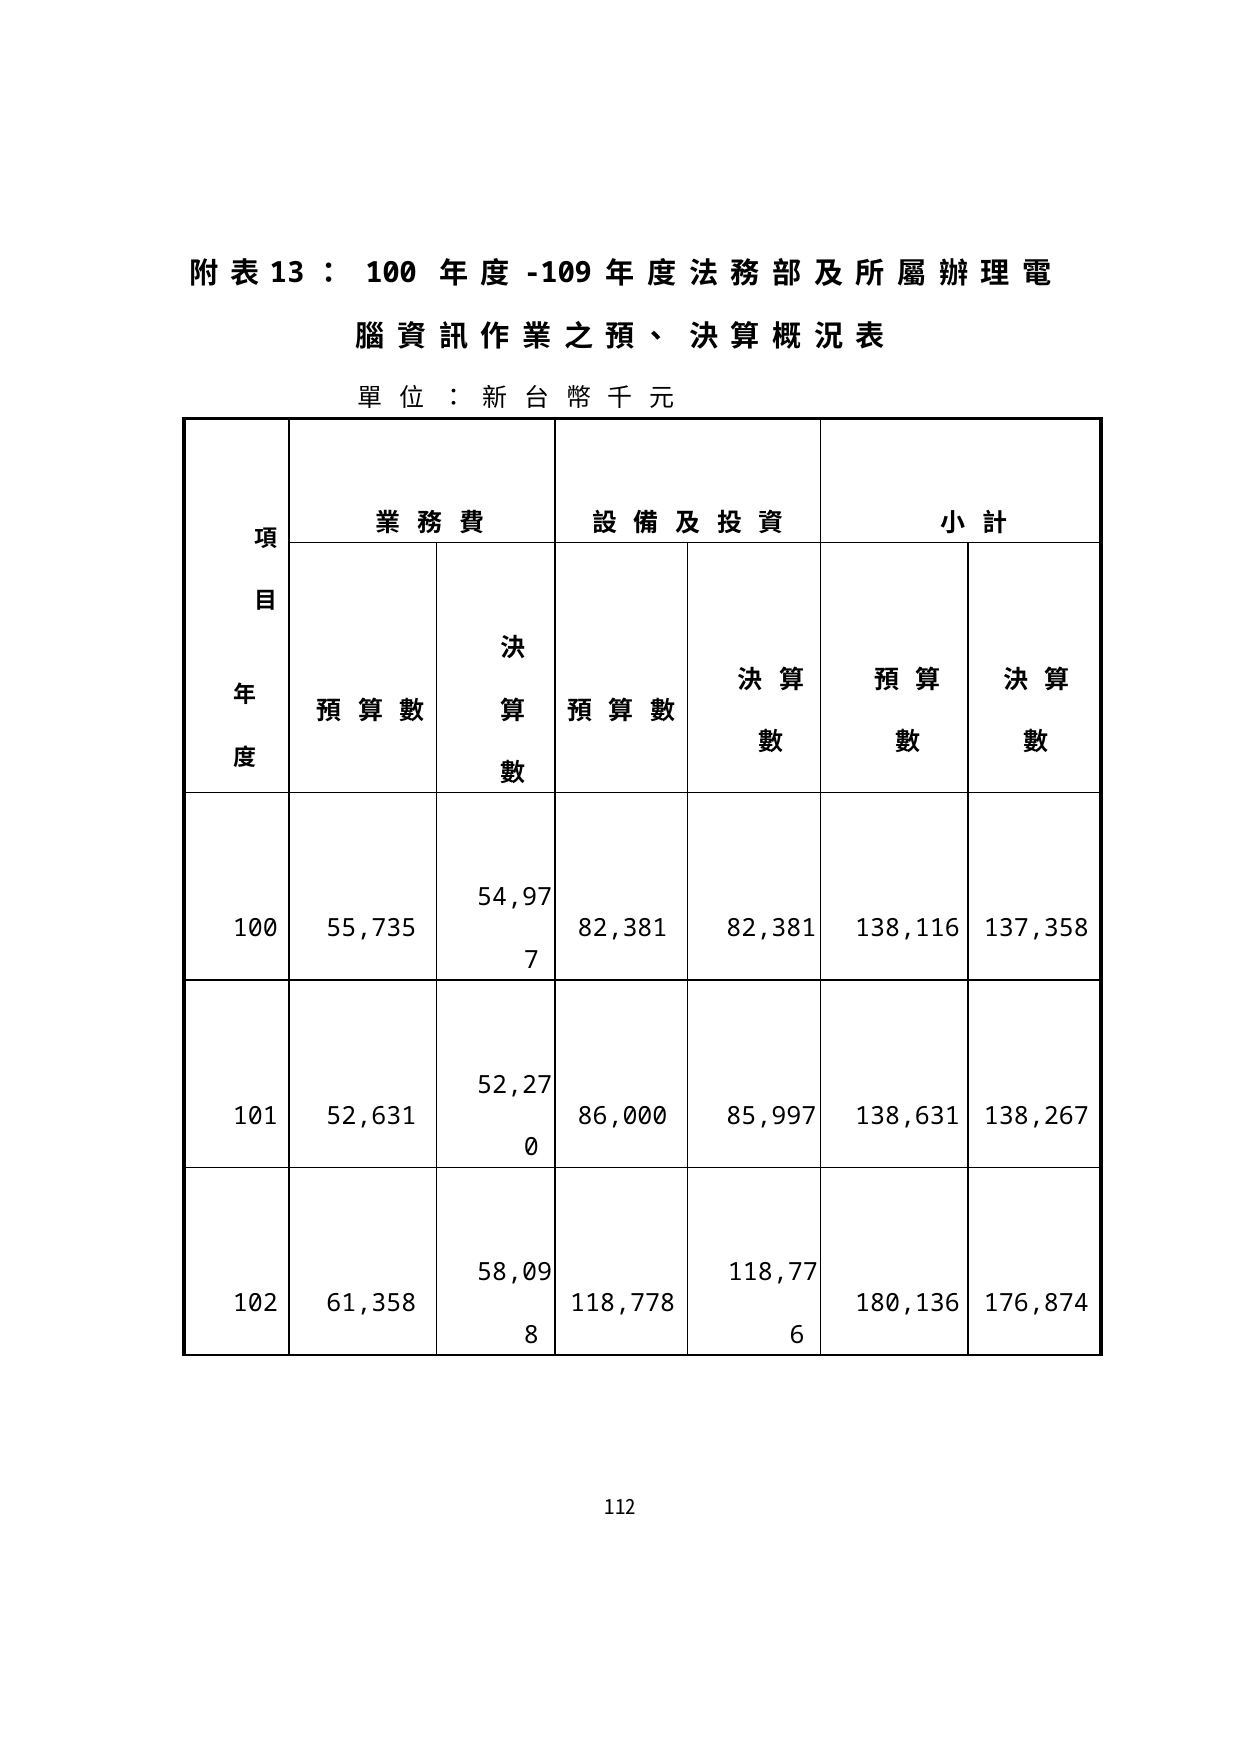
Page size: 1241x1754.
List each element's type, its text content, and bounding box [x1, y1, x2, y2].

table_cell 61,358 [290, 1168, 436, 1354]
table_cell 52,270 [437, 981, 554, 1167]
table_header 項目 年度 [186, 420, 288, 792]
table_cell 54,977 [437, 793, 554, 979]
text 附表13：100年度-109年度法務部及所屬辦理電腦資訊作業之預、決算概況表 單位：新台幣千元 [183, 229, 1087, 417]
table_cell 138,116 [821, 793, 967, 979]
table_cell 82,381 [688, 793, 820, 979]
table_cell 138,631 [821, 981, 967, 1167]
table_cell 137,358 [969, 793, 1099, 979]
table_cell 決算數 [969, 543, 1099, 792]
table_cell 102 [186, 1168, 288, 1354]
table_cell 138,267 [969, 981, 1099, 1167]
table_cell 預算數 [556, 543, 687, 792]
table_cell 55,735 [290, 793, 436, 979]
table_cell 180,136 [821, 1168, 967, 1354]
table_cell 82,381 [556, 793, 687, 979]
table_cell 85,997 [688, 981, 820, 1167]
table_cell 52,631 [290, 981, 436, 1167]
table_header 業務費 [290, 420, 554, 542]
table_cell 86,000 [556, 981, 687, 1167]
table_header 小計 [821, 420, 1099, 542]
table_cell 101 [186, 981, 288, 1167]
table_cell 決算數 [688, 543, 820, 792]
table_cell 預算數 [821, 543, 967, 792]
table_cell 58,098 [437, 1168, 554, 1354]
table_header 設備及投資 [556, 420, 820, 542]
table_cell 決算數 [437, 543, 554, 792]
table_cell 預算數 [290, 543, 436, 792]
table_cell 100 [186, 793, 288, 979]
table_cell 118,776 [688, 1168, 820, 1354]
table_cell 118,778 [556, 1168, 687, 1354]
table_cell 176,874 [969, 1168, 1099, 1354]
